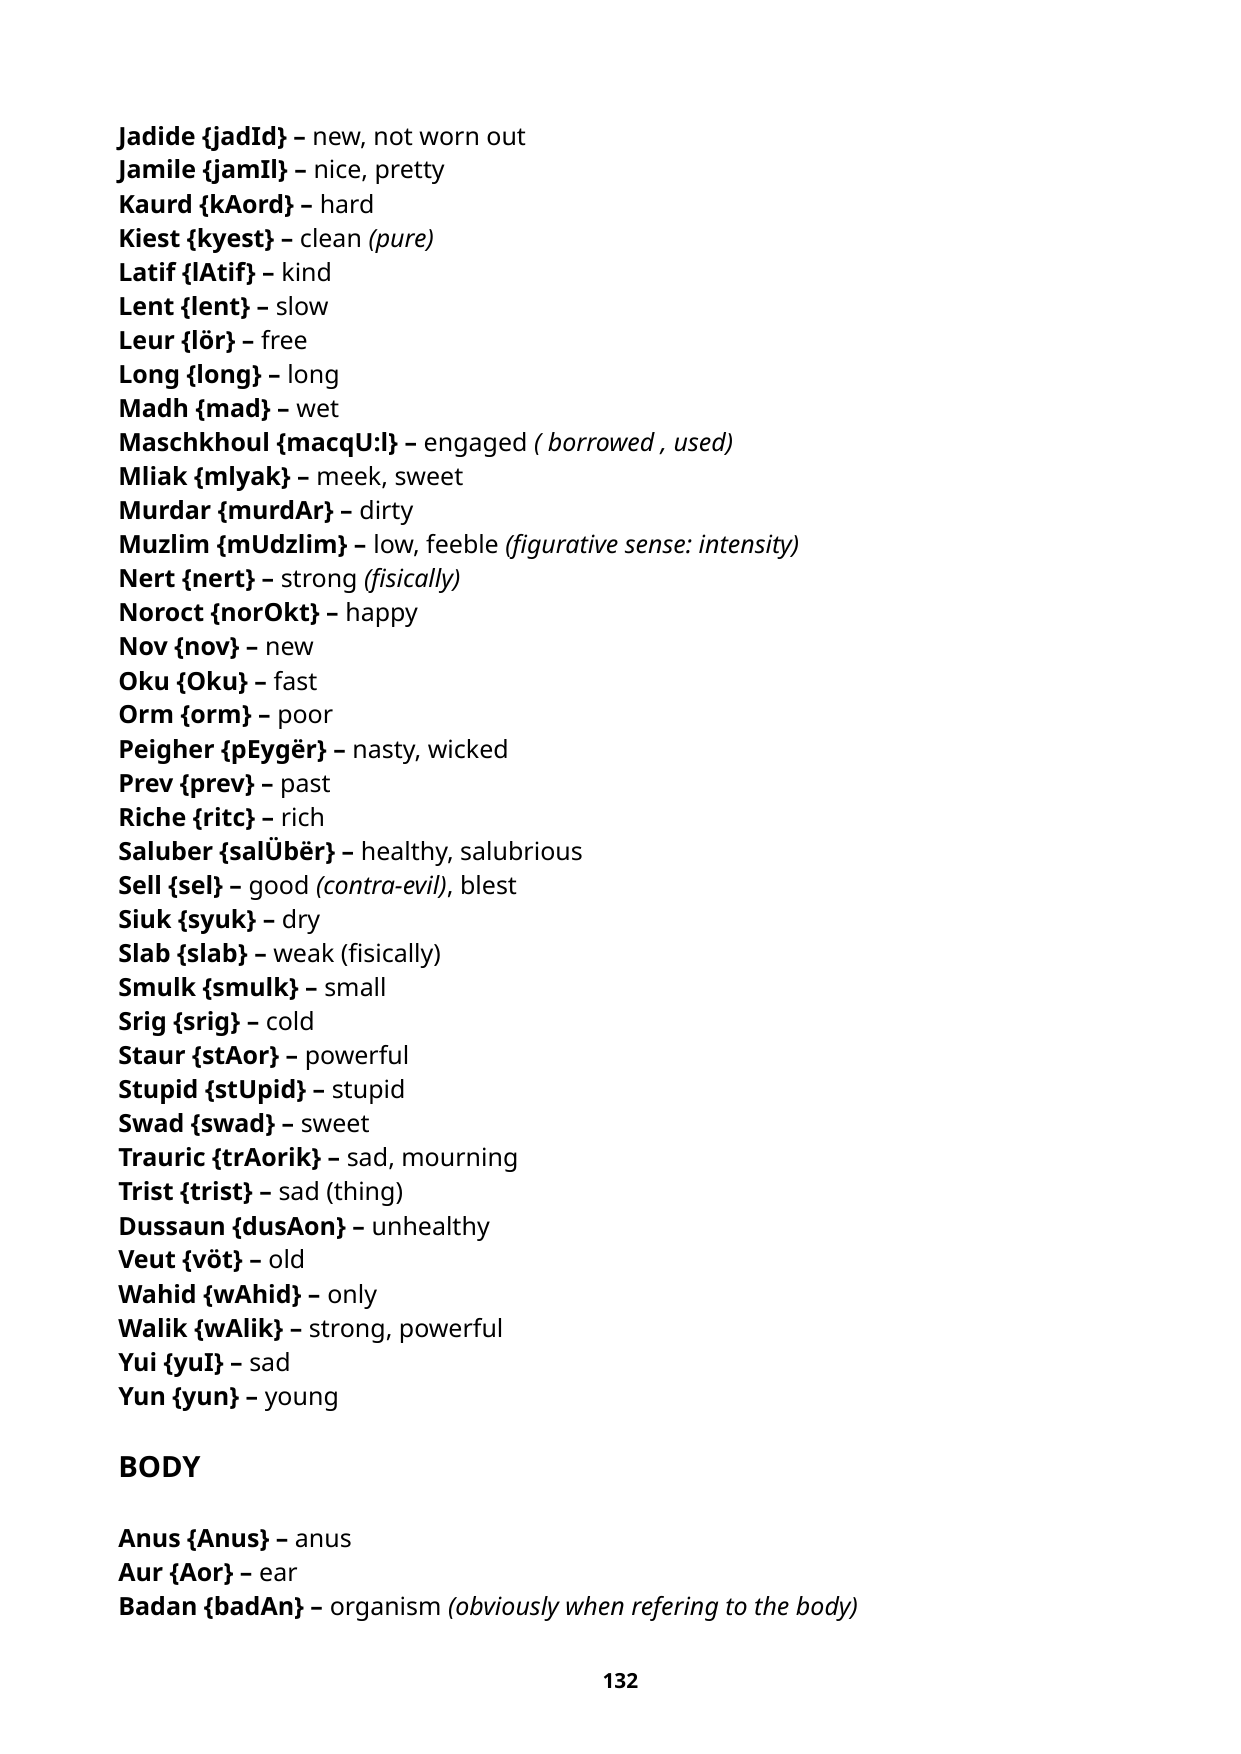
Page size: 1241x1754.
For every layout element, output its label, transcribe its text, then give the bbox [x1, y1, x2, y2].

text Orm {orm} – poor [118, 697, 1122, 731]
text Aur {Aor} – ear [118, 1554, 1122, 1588]
text Maschkhoul {macqU:l} – engaged ( borrowed , used) [118, 425, 1122, 459]
text Nov {nov} – new [118, 629, 1122, 663]
text Dussaun {dusAon} – unhealthy [118, 1208, 1122, 1242]
text Yui {yuI} – sad [118, 1344, 1122, 1378]
text Badan {badAn} – organism (obviously when refering to the body) [118, 1588, 1122, 1622]
text Madh {mad} – wet [118, 391, 1122, 425]
text Peigher {pEygër} – nasty, wicked [118, 731, 1122, 765]
text Riche {ritc} – rich [118, 799, 1122, 833]
text Noroct {norOkt} – happy [118, 595, 1122, 629]
text Oku {Oku} – fast [118, 663, 1122, 697]
text Nert {nert} – strong (fisically) [118, 561, 1122, 595]
text Latif {lAtif} – kind [118, 254, 1122, 288]
text Trist {trist} – sad (thing) [118, 1174, 1122, 1208]
text Anus {Anus} – anus [118, 1520, 1122, 1554]
text Siuk {syuk} – dry [118, 902, 1122, 936]
text Srig {srig} – cold [118, 1004, 1122, 1038]
text Kaurd {kAord} – hard [118, 186, 1122, 220]
text Trauric {trAorik} – sad, mourning [118, 1140, 1122, 1174]
text Yun {yun} – young [118, 1378, 1122, 1412]
text Jamile {jamIl} – nice, pretty [118, 152, 1122, 186]
text Smulk {smulk} – small [118, 970, 1122, 1004]
text Swad {swad} – sweet [118, 1106, 1122, 1140]
text Walik {wAlik} – strong, powerful [118, 1310, 1122, 1344]
text Slab {slab} – weak (fisically) [118, 936, 1122, 970]
text Lent {lent} – slow [118, 288, 1122, 322]
text Staur {stAor} – powerful [118, 1038, 1122, 1072]
text Prev {prev} – past [118, 765, 1122, 799]
subtitle BODY [118, 1447, 1122, 1486]
text Long {long} – long [118, 357, 1122, 391]
text Veut {vöt} – old [118, 1242, 1122, 1276]
text Wahid {wAhid} – only [118, 1276, 1122, 1310]
text Saluber {salÜbër} – healthy, salubrious [118, 833, 1122, 867]
text Leur {lör} – free [118, 322, 1122, 357]
text Stupid {stUpid} – stupid [118, 1072, 1122, 1106]
text Murdar {murdAr} – dirty [118, 493, 1122, 527]
text Sell {sel} – good (contra-evil), blest [118, 867, 1122, 902]
text Muzlim {mUdzlim} – low, feeble (figurative sense: intensity) [118, 527, 1122, 561]
text Kiest {kyest} – clean (pure) [118, 220, 1122, 254]
text Mliak {mlyak} – meek, sweet [118, 459, 1122, 493]
text Jadide {jadId} – new, not worn out [118, 118, 1122, 152]
